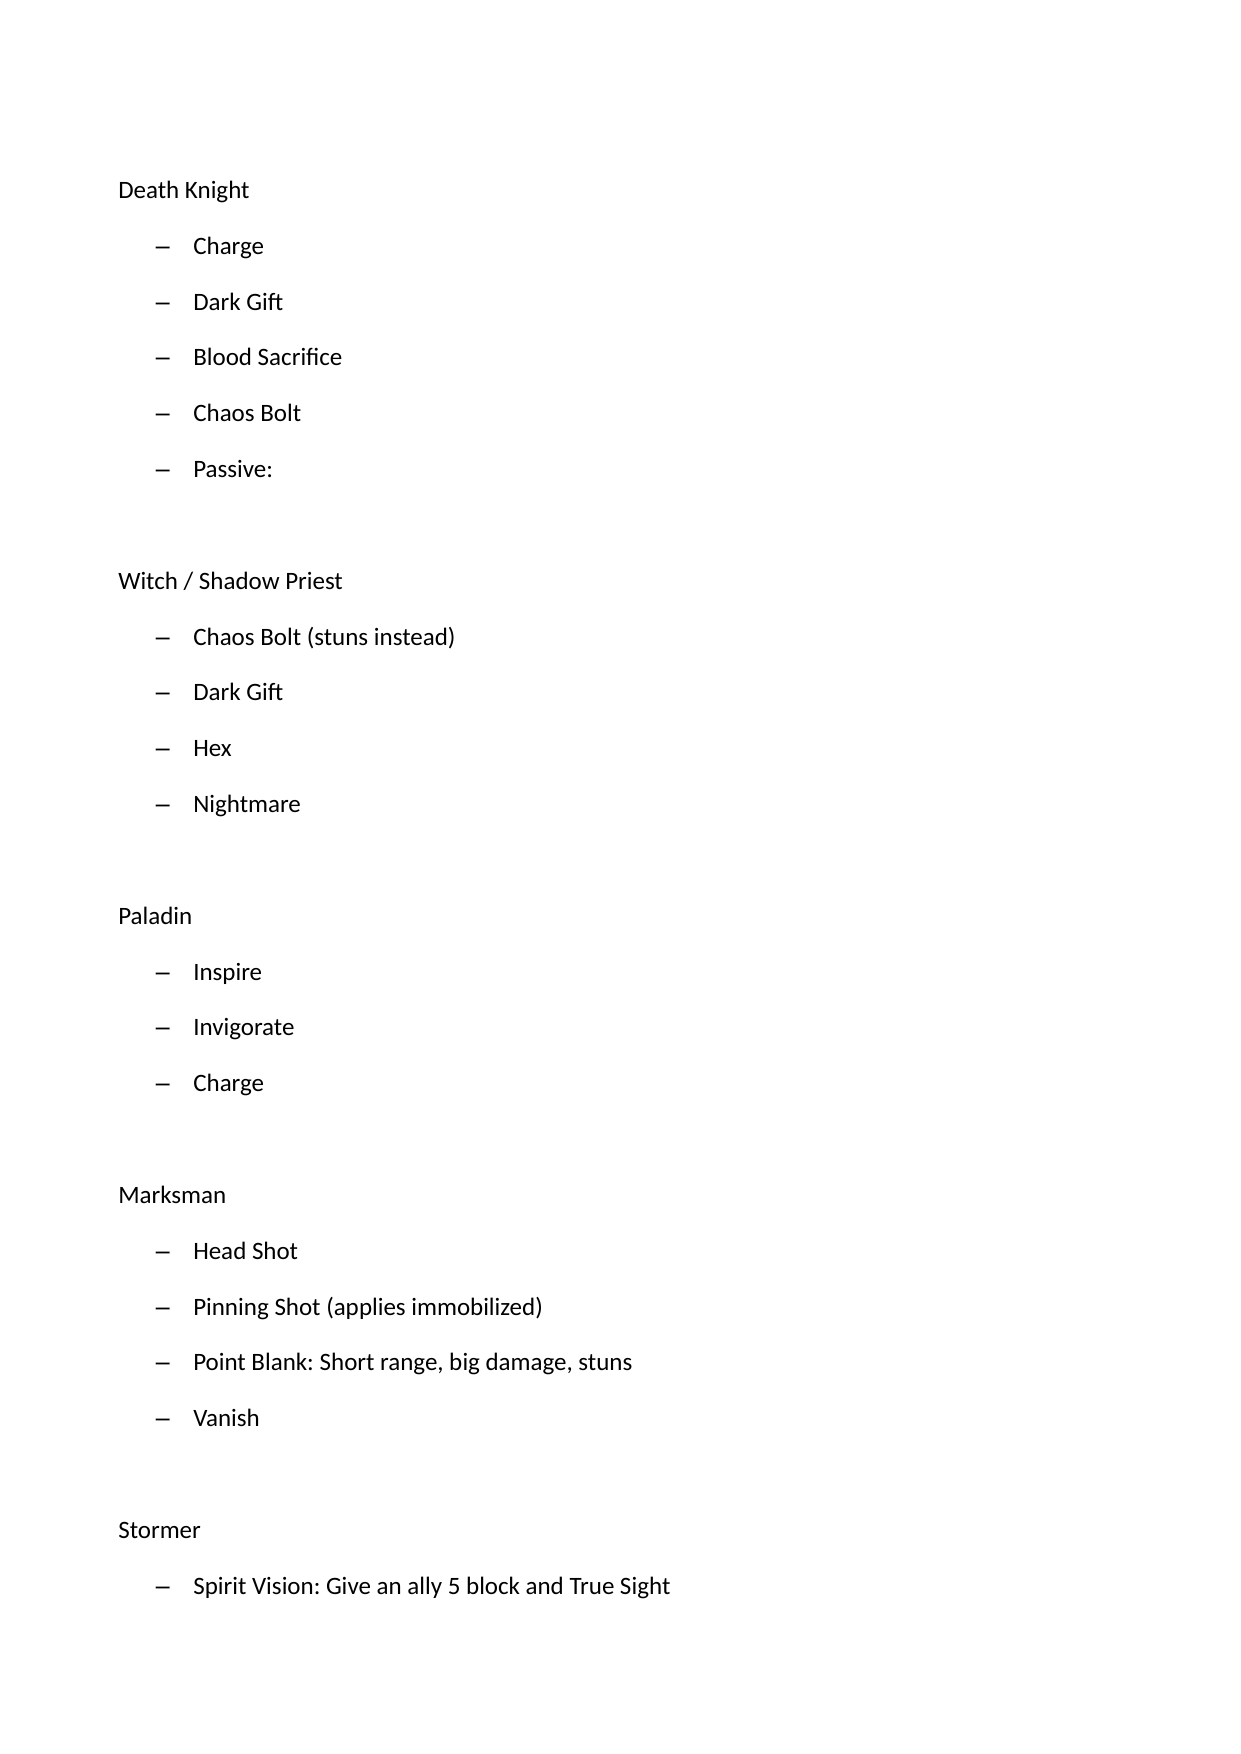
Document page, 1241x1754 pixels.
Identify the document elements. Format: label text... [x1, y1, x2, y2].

list Chaos Bolt [156, 397, 1122, 428]
list Spirit Vision: Give an ally 5 block and True Sight [156, 1570, 1122, 1600]
text Witch / Shadow Priest [118, 565, 1122, 595]
list Pinning Shot (applies immobilized) [156, 1291, 1122, 1321]
text Stormer [118, 1514, 1122, 1544]
list Nightmare [156, 788, 1122, 819]
list Dark Gift [156, 286, 1122, 316]
list Blood Sacrifice [156, 341, 1122, 372]
list Charge [156, 1067, 1122, 1098]
list Passive: [156, 453, 1122, 484]
list Point Blank: Short range, big damage, stuns [156, 1346, 1122, 1377]
text Marksman [118, 1179, 1122, 1209]
list Hex [156, 732, 1122, 763]
list Dark Gift [156, 676, 1122, 707]
text Death Knight [118, 174, 1122, 204]
list Vanish [156, 1402, 1122, 1433]
list Inspire [156, 956, 1122, 986]
list Head Shot [156, 1235, 1122, 1265]
text Paladin [118, 900, 1122, 930]
list Invigorate [156, 1011, 1122, 1042]
list Chaos Bolt (stuns instead) [156, 621, 1122, 651]
list Charge [156, 230, 1122, 260]
